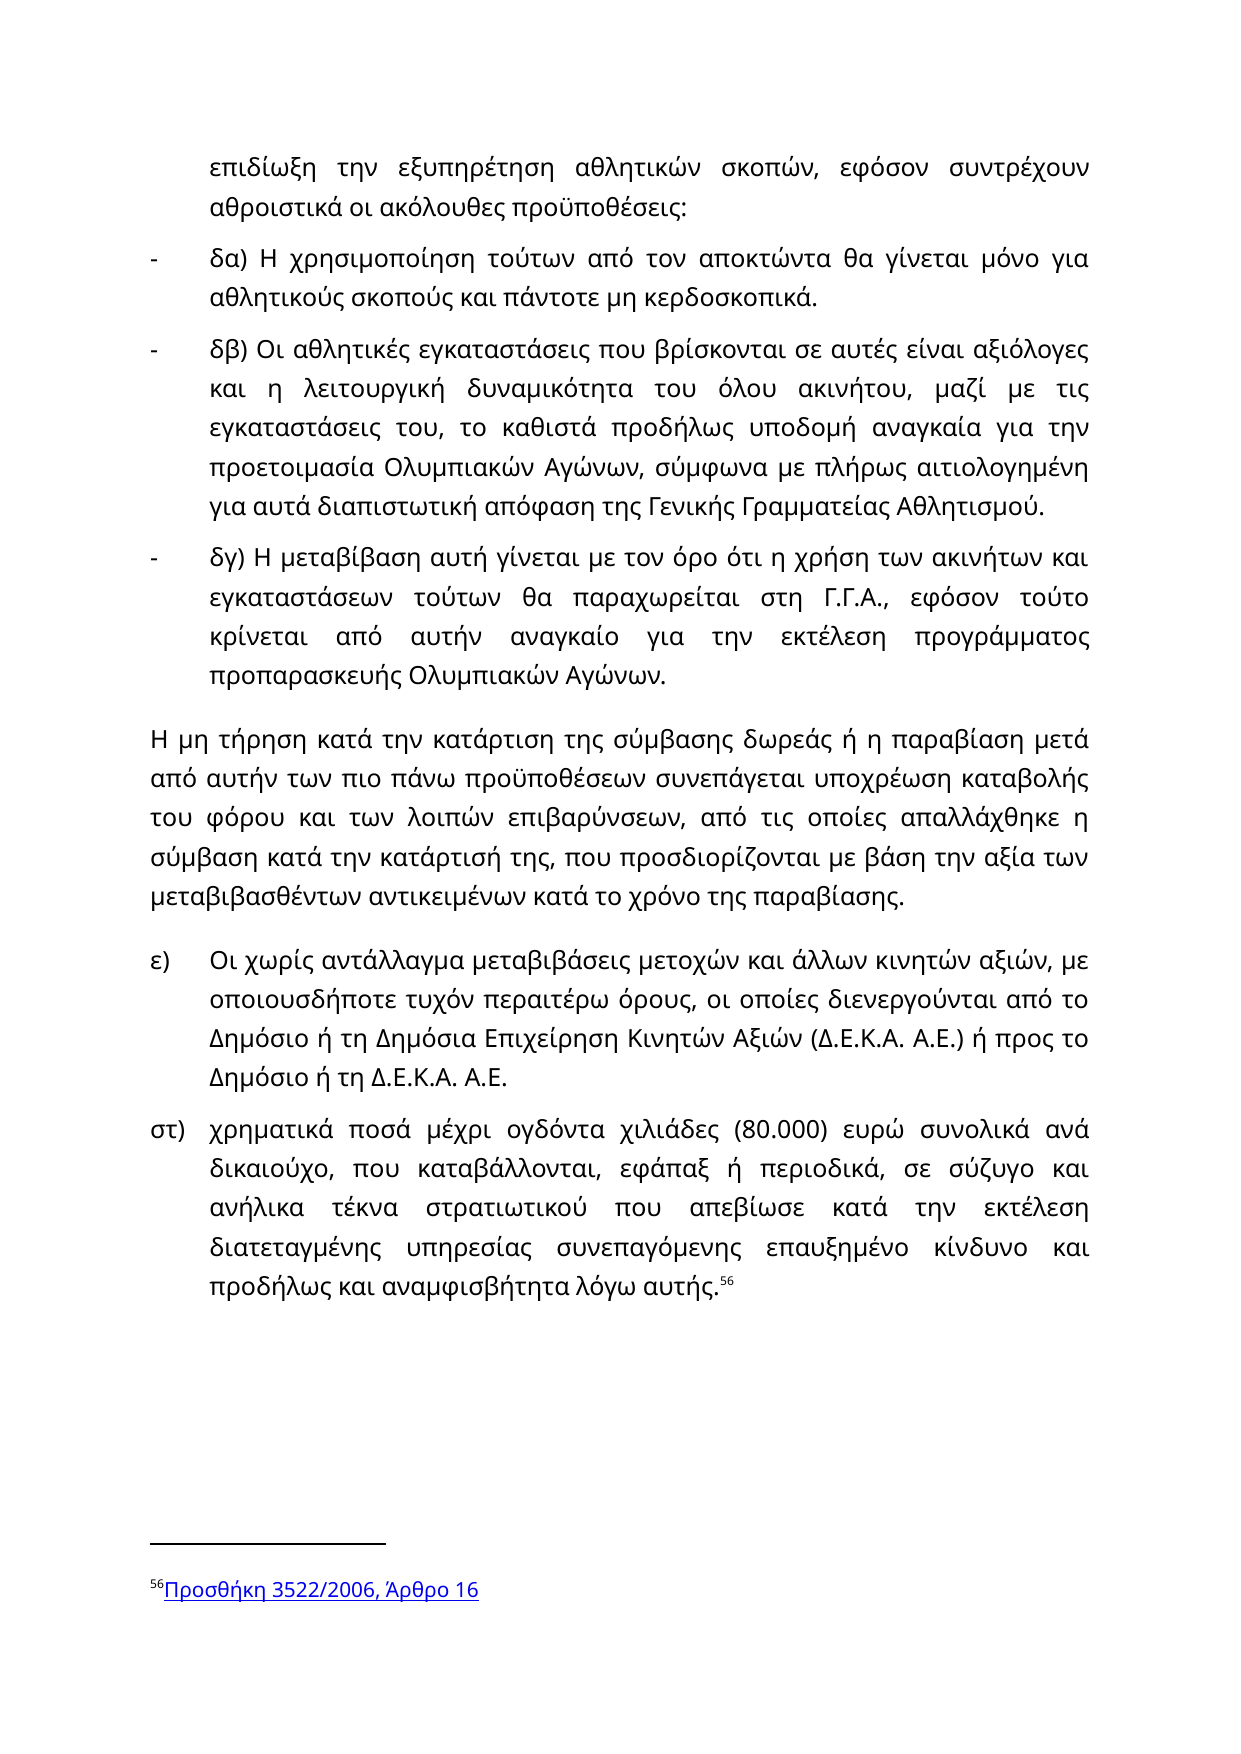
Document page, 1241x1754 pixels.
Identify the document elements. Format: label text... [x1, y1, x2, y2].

list ε) Οι χωρίς αντάλλαγμα μεταβιβάσεις μετοχών και άλλων κινητών αξιών, με οποιουσδήποτε τυχόν περαιτέρω όρους, οι οποίες διενεργούνται από το Δημόσιο ή τη Δημόσια Επιχείρηση Κινητών Αξιών (Δ.Ε.Κ.Α. Α.Ε.) ή προς το Δημόσιο ή τη Δ.Ε.Κ.Α. Α.Ε. [150, 942, 1090, 1094]
list - δγ) Η μεταβίβαση αυτή γίνεται με τον όρο ότι η χρήση των ακινήτων και εγκαταστάσεων τούτων θα παραχωρείται στη Γ.Γ.Α., εφόσον τούτο κρίνεται από αυτήν αναγκαίο για την εκτέλεση προγράμματος προπαρασκευής Ολυμπιακών Αγώνων. [150, 540, 1090, 692]
list - δβ) Οι αθλητικές εγκαταστάσεις που βρίσκονται σε αυτές είναι αξιόλογες και η λειτουργική δυναμικότητα του όλου ακινήτου, μαζί με τις εγκαταστάσεις του, το καθιστά προδήλως υποδομή αναγκαία για την προετοιμασία Ολυμπιακών Αγώνων, σύμφωνα με πλήρως αιτιολογημένη για αυτά διαπιστωτική απόφαση της Γενικής Γραμματείας Αθλητισμού. [150, 332, 1090, 522]
list στ) χρηματικά ποσά μέχρι ογδόντα χιλιάδες (80.000) ευρώ συνολικά ανά δικαιούχο, που καταβάλλονται, εφάπαξ ή περιοδικά, σε σύζυγο και ανήλικα τέκνα στρατιωτικού που απεβίωσε κατά την εκτέλεση διατεταγμένης υπηρεσίας συνεπαγόμενης επαυξημένο κίνδυνο και προδήλως και αναμφισβήτητα λόγω αυτής. [150, 1112, 1090, 1302]
text Η μη τήρηση κατά την κατάρτιση της σύμβασης δωρεάς ή η παραβίαση μετά από αυτήν των πιο πάνω προϋποθέσεων συνεπάγεται υποχρέωση καταβολής του φόρου και των λοιπών επιβαρύνσεων, από τις οποίες απαλλάχθηκε η σύμβαση κατά την κατάρτισή της, που προσδιορίζονται με βάση την αξία των μεταβιβασθέντων αντικειμένων κατά το χρόνο της παραβίασης. [150, 722, 1090, 912]
list επιδίωξη την εξυπηρέτηση αθλητικών σκοπών, εφόσον συντρέχουν αθροιστικά οι ακόλουθες προϋποθέσεις: [150, 150, 1090, 223]
list - δα) Η χρησιμοποίηση τούτων από τον αποκτώντα θα γίνεται μόνο για αθλητικούς σκοπούς και πάντοτε μη κερδοσκοπικά. [150, 241, 1090, 314]
text Προσθήκη 3522/2006, Άρθρο 16 [150, 1576, 1090, 1604]
